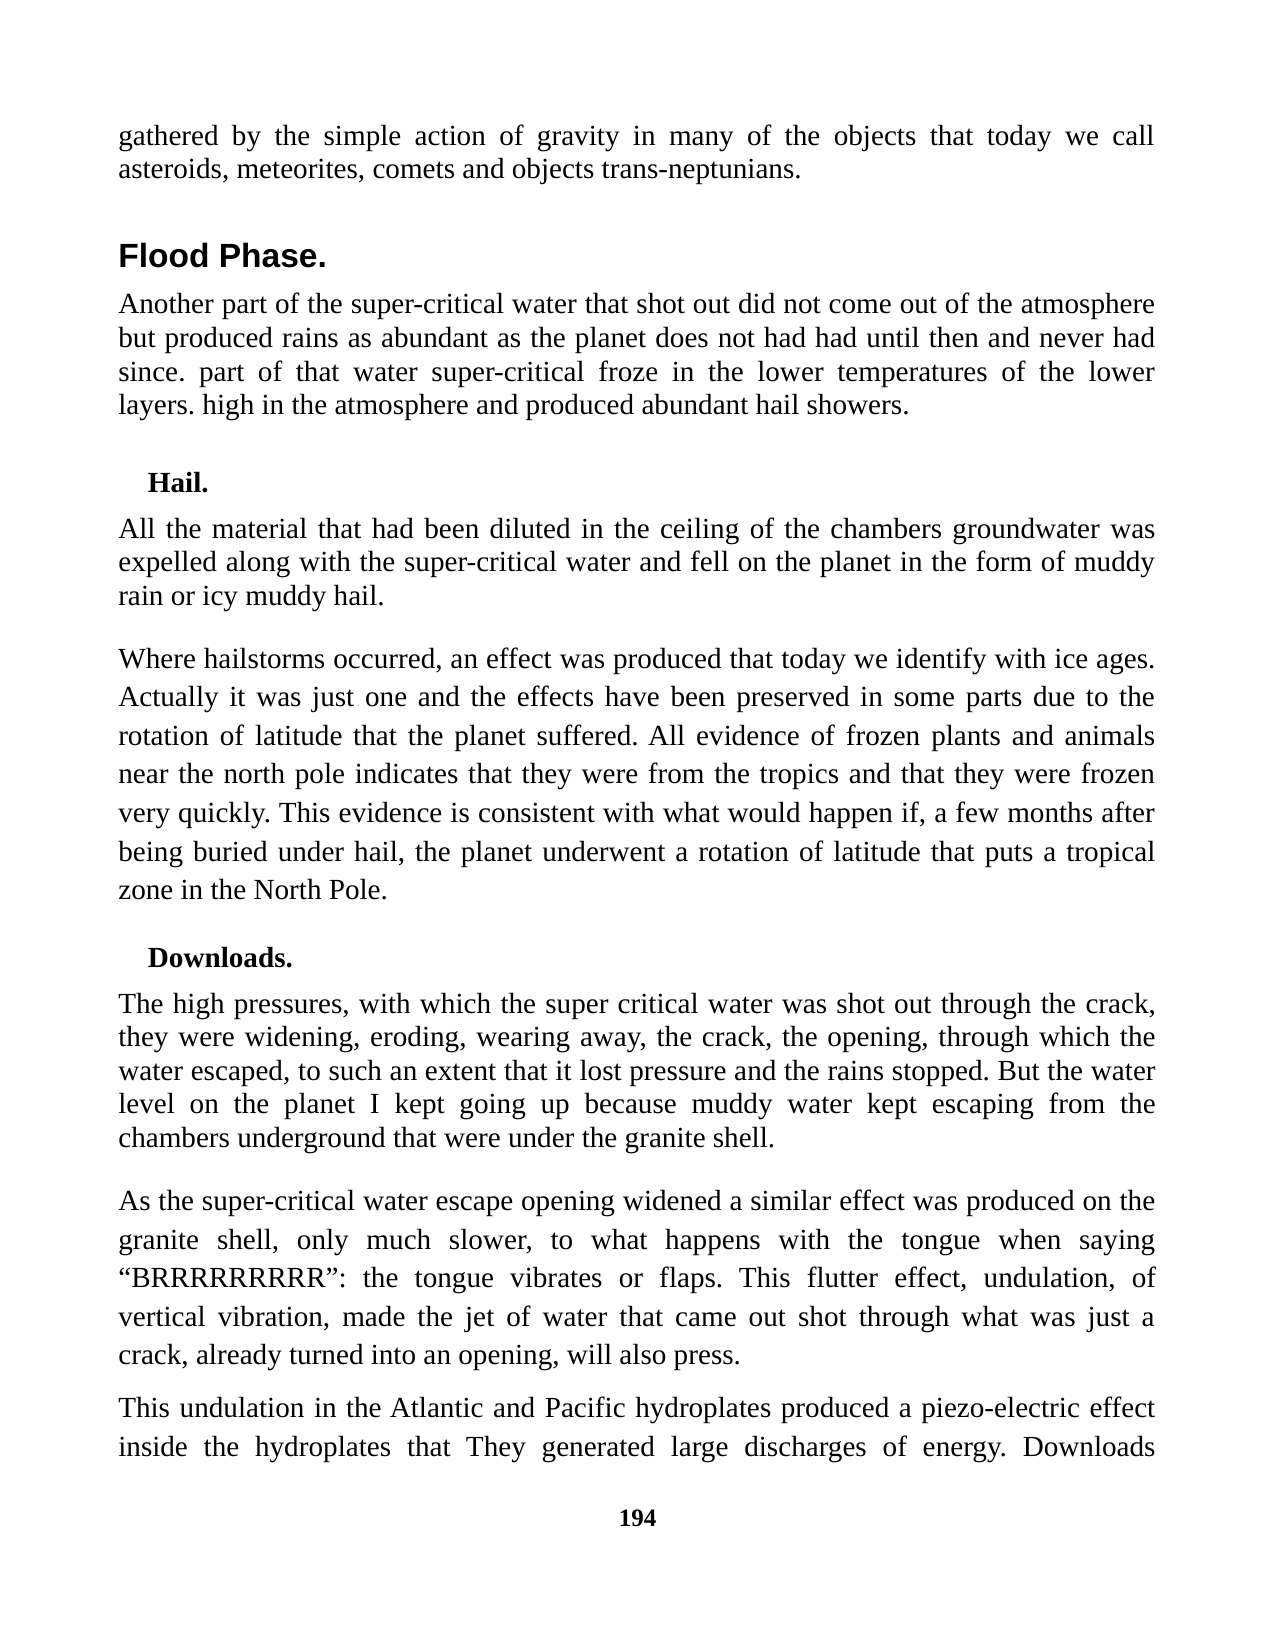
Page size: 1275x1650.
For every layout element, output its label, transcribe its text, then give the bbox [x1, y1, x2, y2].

text This undulation in the Atlantic and Pacific hydroplates produced a piezo-electric effect inside the hydroplates that They generated large discharges of energy. Downloads [118, 1391, 1157, 1463]
text The high pressures, with which the super critical water was shot out through the crack, they were widening, eroding, wearing away, the crack, the opening, through which the water escaped, to such an extent that it lost pressure and the rains stopped. But the water level on the planet I kept going up because muddy water kept escaping from the chambers underground that were under the granite shell. [118, 986, 1157, 1154]
text All the material that had been diluted in the ceiling of the chambers groundwater was expelled along with the super-critical water and fell on the planet in the form of muddy rain or icy muddy hail. [118, 511, 1157, 612]
text Another part of the super-critical water that shot out did not come out of the atmosphere but produced rains as abundant as the planet does not had had until then and never had since. part of that water super-critical froze in the lower temperatures of the lower layers. high in the atmosphere and produced abundant hail showers. [118, 287, 1157, 421]
text As the super-critical water escape opening widened a similar effect was produced on the granite shell, only much slower, to what happens with the tongue when saying “BRRRRRRRRR”: the tongue vibrates or flaps. This flutter effect, undulation, of vertical vibration, made the jet of water that came out shot through what was just a crack, already turned into an opening, will also press. [118, 1183, 1157, 1371]
text gathered by the simple action of gravity in many of the objects that today we call asteroids, meteorites, comets and objects trans-neptunians. [118, 118, 1157, 185]
subtitle Hail. [148, 465, 1157, 498]
text Where hailstorms occurred, an effect was produced that today we identify with ice ages. Actually it was just one and the effects have been preserved in some parts due to the rotation of latitude that the planet suffered. All evidence of frozen plants and animals near the north pole indicates that they were from the tropics and that they were frozen very quickly. This evidence is consistent with what would happen if, a few months after being buried under hail, the planet underwent a rotation of latitude that puts a tropical zone in the North Pole. [118, 641, 1157, 906]
subtitle Downloads. [148, 940, 1157, 973]
subtitle Flood Phase. [118, 236, 1157, 274]
